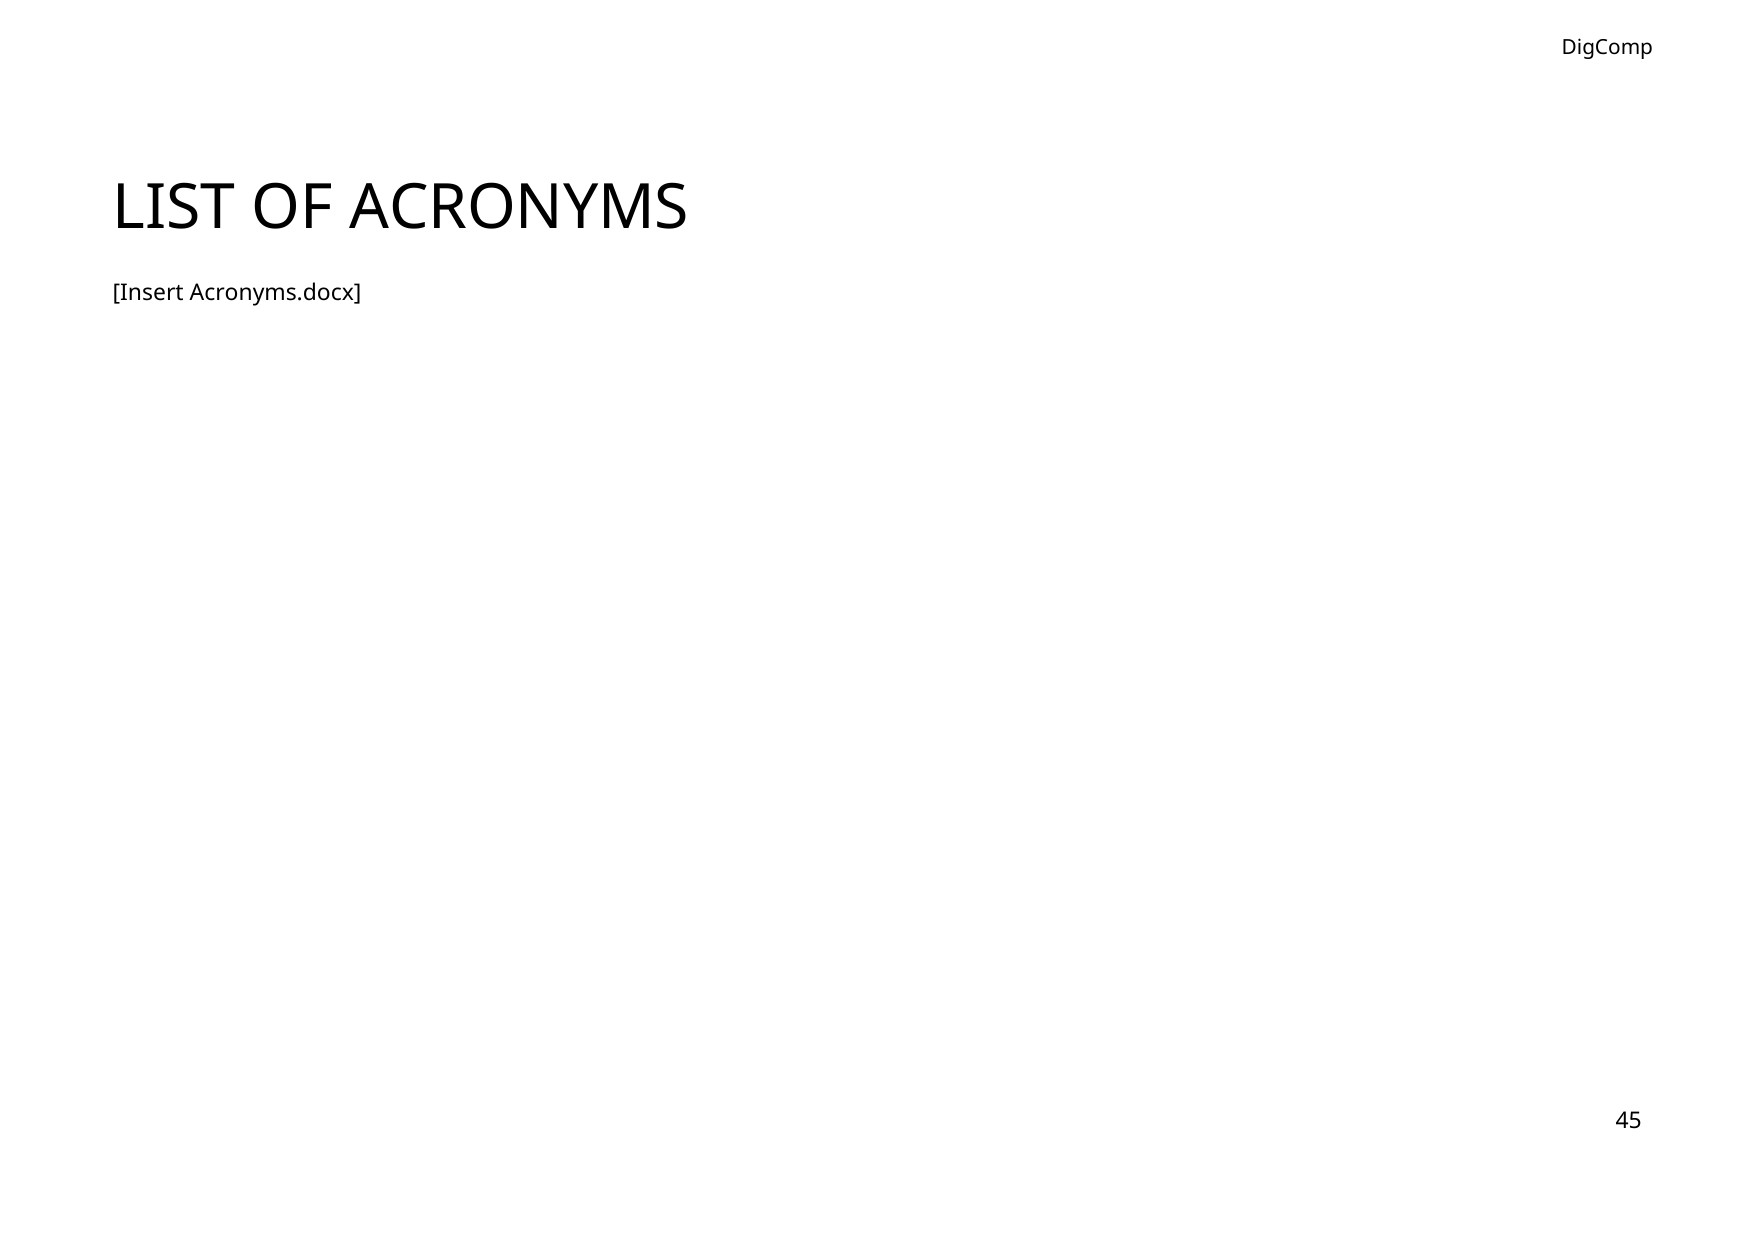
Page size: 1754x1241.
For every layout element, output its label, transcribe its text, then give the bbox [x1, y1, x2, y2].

subtitle LIST OF ACRONYMS [112, 162, 1641, 247]
text [Insert Acronyms.docx] [112, 276, 1641, 307]
